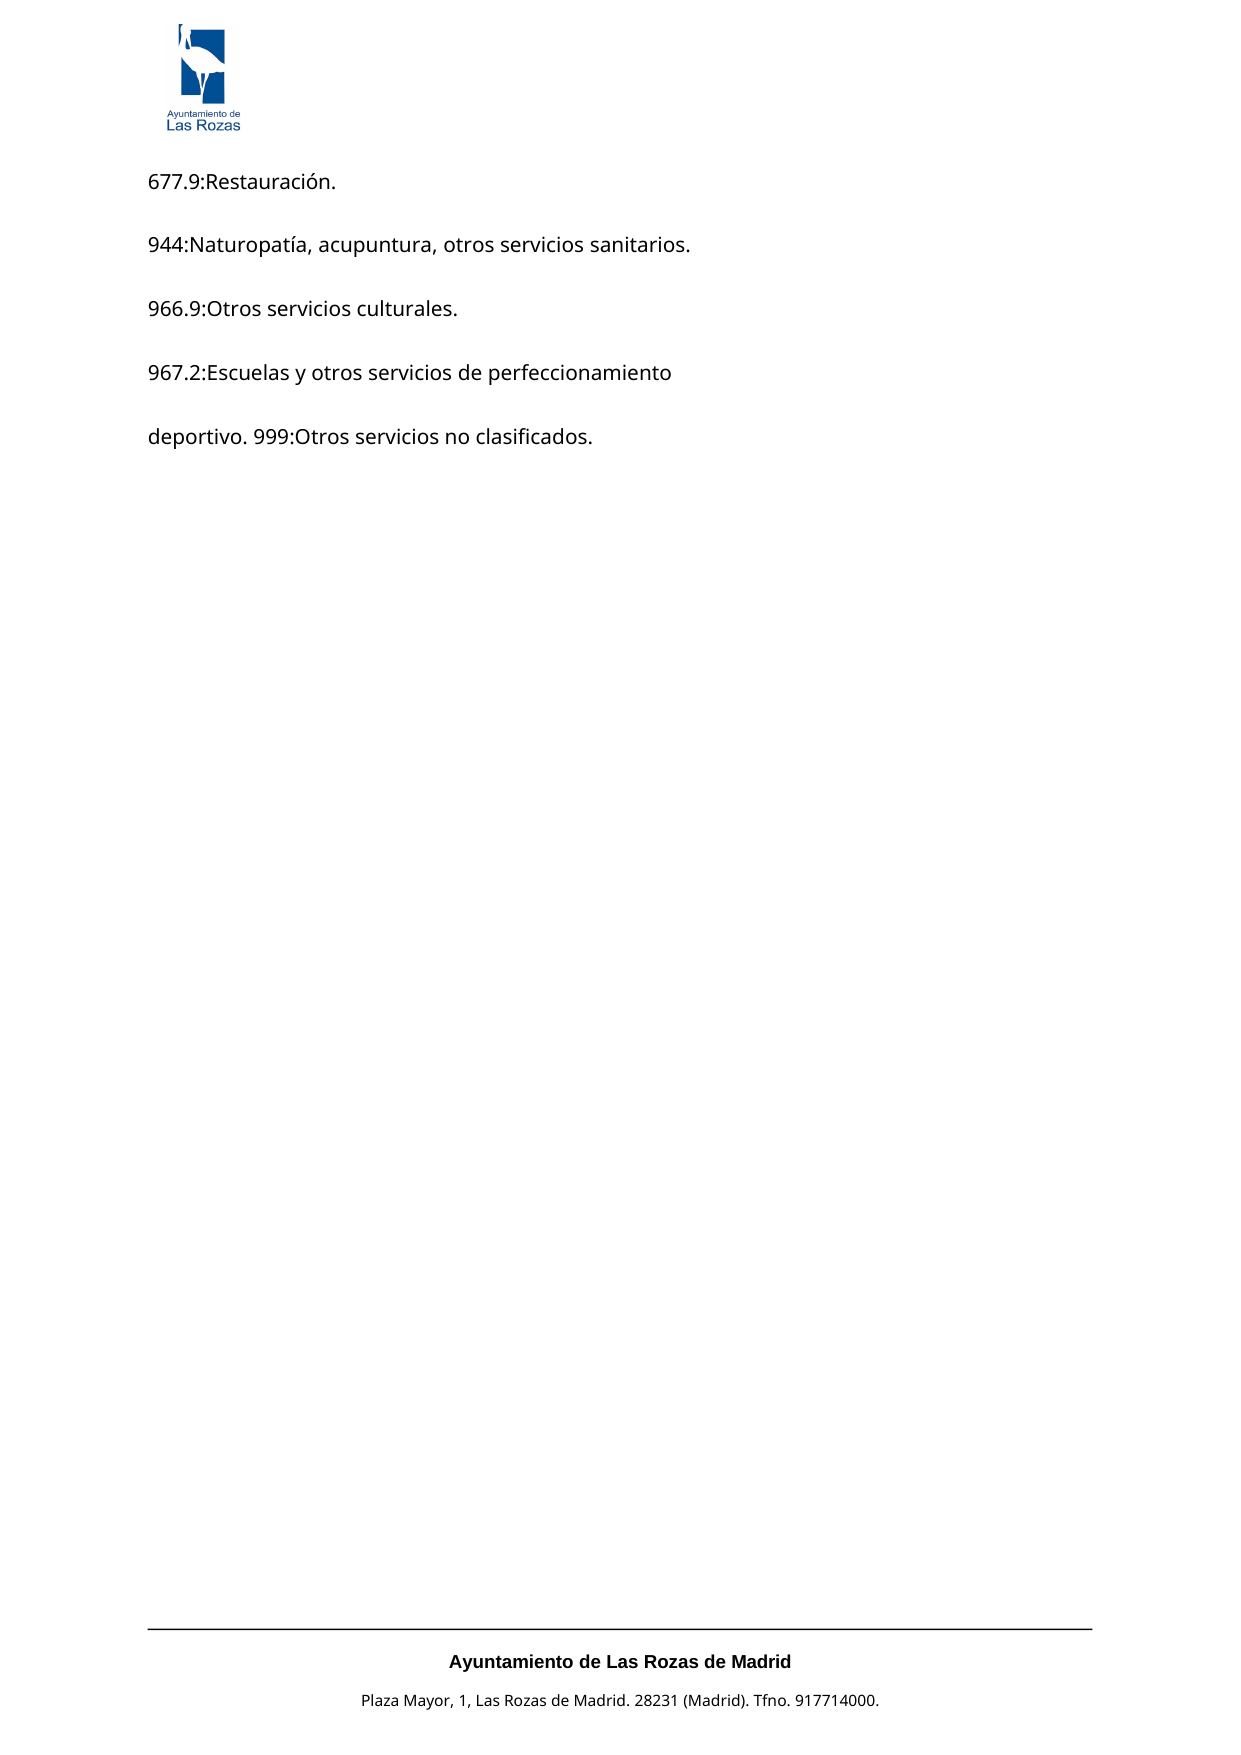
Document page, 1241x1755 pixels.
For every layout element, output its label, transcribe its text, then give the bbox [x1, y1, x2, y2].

text 677.9:Restauración. [148, 167, 1143, 195]
text 967.2:Escuelas y otros servicios de perfeccionamiento deportivo. 999:Otros servicios no clasificados. [148, 358, 762, 451]
text 944:Naturopatía, acupuntura, otros servicios sanitarios. 966.9:Otros servicios culturales. [148, 230, 762, 323]
